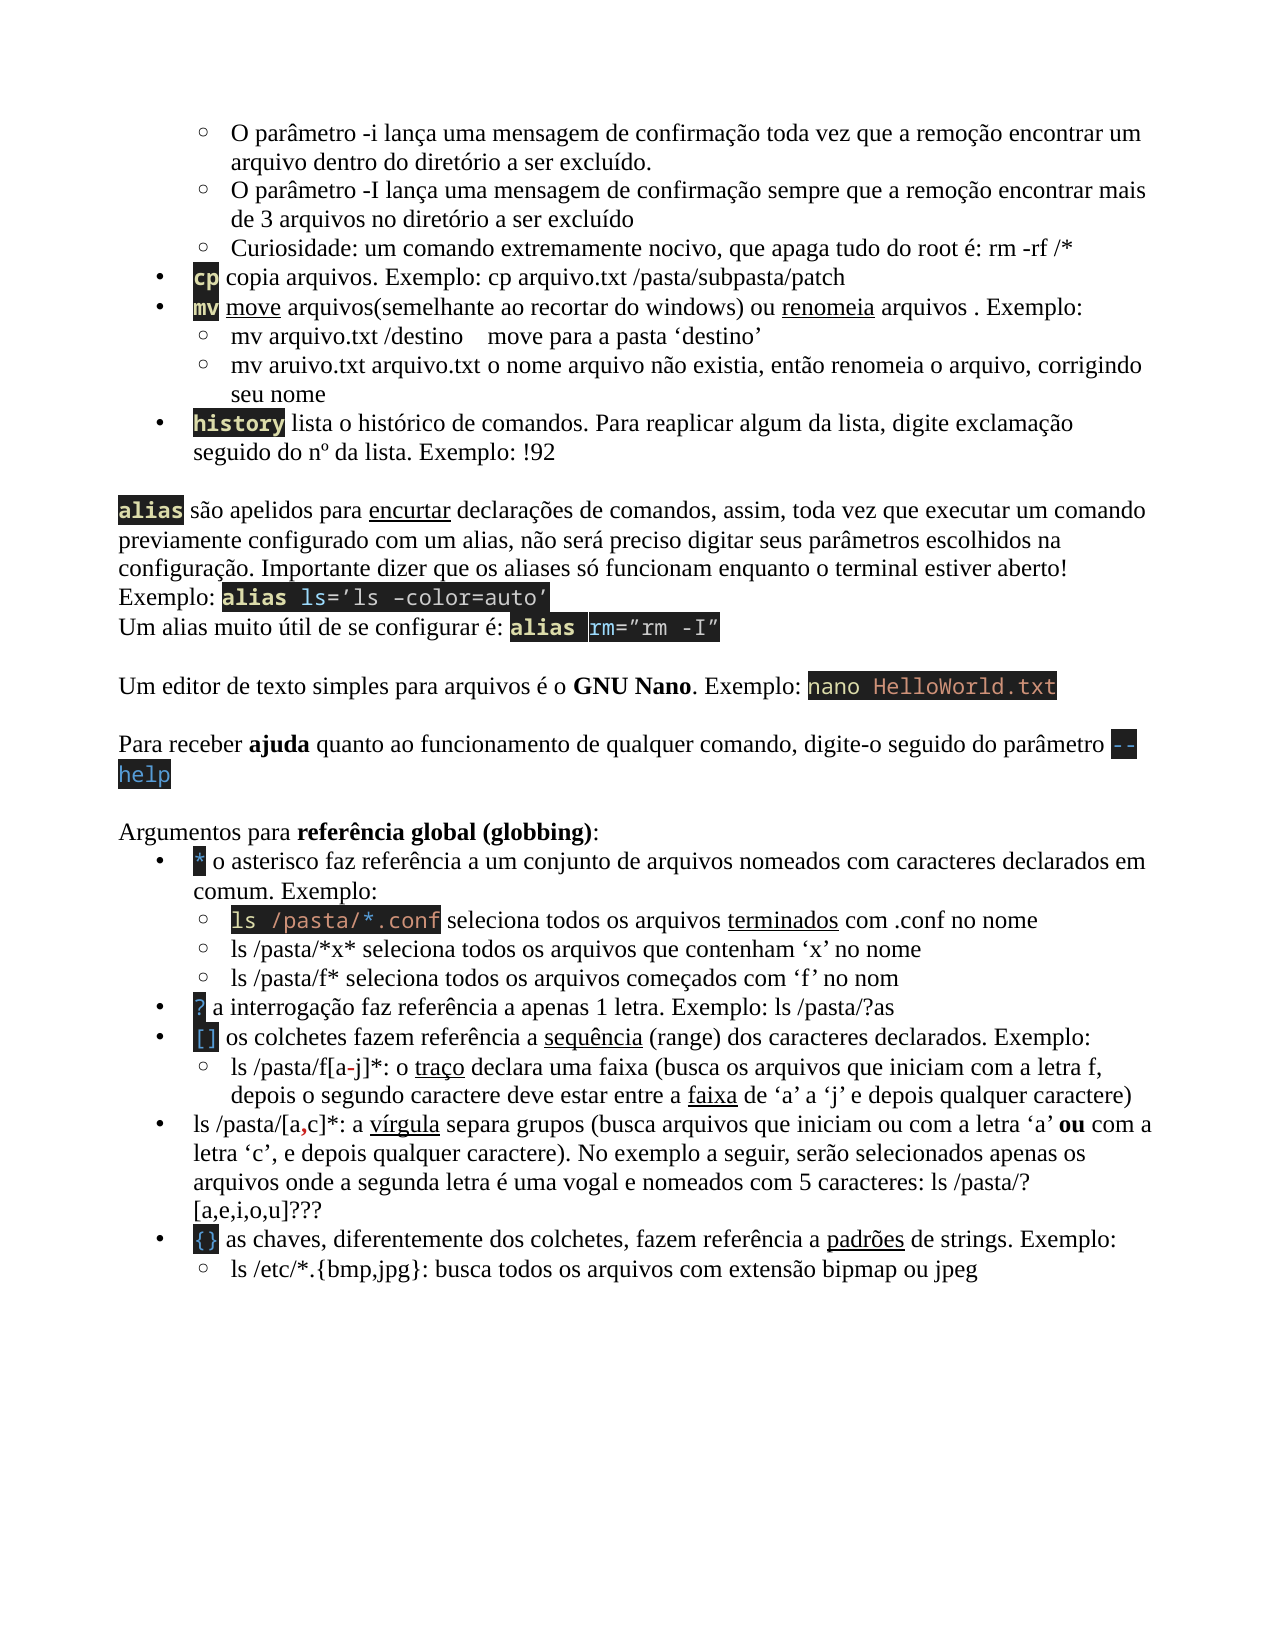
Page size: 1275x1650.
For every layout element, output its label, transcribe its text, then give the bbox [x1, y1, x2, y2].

list ls /pasta/*.conf seleciona todos os arquivos terminados com .conf no nome [193, 905, 1157, 934]
text Um editor de texto simples para arquivos é o GNU Nano. Exemplo: nano HelloWorld.txt [118, 671, 1157, 700]
list history lista o histórico de comandos. Para reaplicar algum da lista, digite exclamação seguido do nº da lista. Exemplo: !92 [156, 408, 1157, 466]
text Argumentos para referência global (globbing): [118, 817, 1157, 846]
list ls /etc/*.{bmp,jpg}: busca todos os arquivos com extensão bipmap ou jpeg [193, 1254, 1157, 1283]
list [] os colchetes fazem referência a sequência (range) dos caracteres declarados. Exemplo: [156, 1022, 1157, 1052]
list ls /pasta/[a,c]*: a vírgula separa grupos (busca arquivos que iniciam ou com a letra ‘a’ ou com a letra ‘c’, e depois qualquer caractere). No exemplo a seguir, serão selecionados apenas os arquivos onde a segunda letra é uma vogal e nomeados com 5 caracteres: ls /pasta/?[a,e,i,o,u]??? [156, 1109, 1157, 1224]
list mv arquivo.txt /destino move para a pasta ‘destino’ [193, 321, 1157, 350]
list O parâmetro -i lança uma mensagem de confirmação toda vez que a remoção encontrar um arquivo dentro do diretório a ser excluído. [193, 118, 1157, 176]
list cp copia arquivos. Exemplo: cp arquivo.txt /pasta/subpasta/patch [156, 262, 1157, 292]
text Um alias muito útil de se configurar é: alias rm=”rm -I” [118, 612, 1157, 642]
text Para receber ajuda quanto ao funcionamento de qualquer comando, digite-o seguido do parâmetro --help [118, 729, 1157, 789]
list ls /pasta/*x* seleciona todos os arquivos que contenham ‘x’ no nome [193, 934, 1157, 963]
list * o asterisco faz referência a um conjunto de arquivos nomeados com caracteres declarados em comum. Exemplo: [156, 846, 1157, 905]
list mv move arquivos(semelhante ao recortar do windows) ou renomeia arquivos . Exemplo: [156, 292, 1157, 321]
text alias são apelidos para encurtar declarações de comandos, assim, toda vez que executar um comando previamente configurado com um alias, não será preciso digitar seus parâmetros escolhidos na configuração. Importante dizer que os aliases só funcionam enquanto o terminal estiver aberto! Exemplo: alias ls=’ls –color=auto’ [118, 495, 1157, 612]
list ls /pasta/f* seleciona todos os arquivos começados com ‘f’ no nom [193, 963, 1157, 992]
list mv aruivo.txt arquivo.txt o nome arquivo não existia, então renomeia o arquivo, corrigindo seu nome [193, 350, 1157, 408]
list ls /pasta/f[a-j]*: o traço declara uma faixa (busca os arquivos que iniciam com a letra f, depois o segundo caractere deve estar entre a faixa de ‘a’ a ‘j’ e depois qualquer caractere) [193, 1052, 1157, 1109]
list Curiosidade: um comando extremamente nocivo, que apaga tudo do root é: rm -rf /* [193, 233, 1157, 262]
list ? a interrogação faz referência a apenas 1 letra. Exemplo: ls /pasta/?as [156, 992, 1157, 1022]
list {} as chaves, diferentemente dos colchetes, fazem referência a padrões de strings. Exemplo: [156, 1224, 1157, 1254]
list O parâmetro -I lança uma mensagem de confirmação sempre que a remoção encontrar mais de 3 arquivos no diretório a ser excluído [193, 176, 1157, 233]
